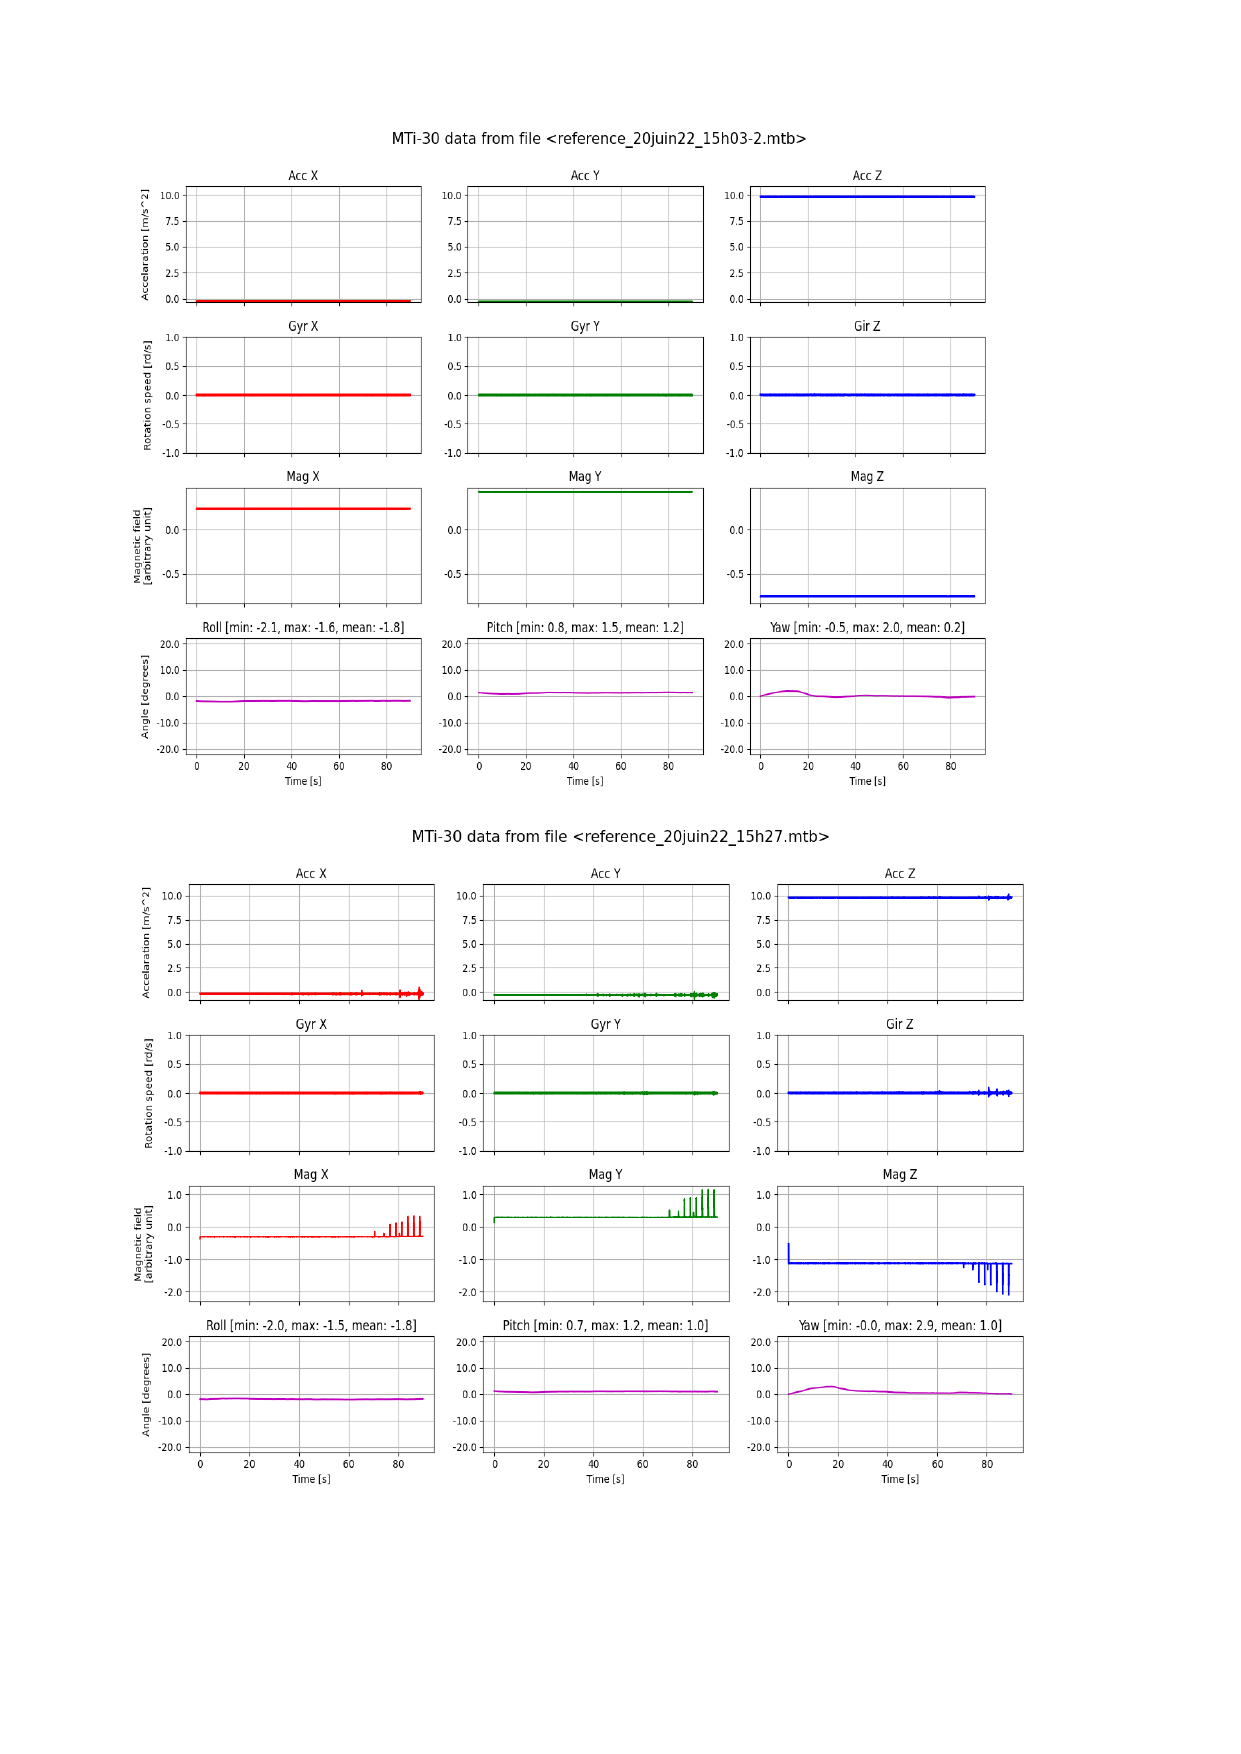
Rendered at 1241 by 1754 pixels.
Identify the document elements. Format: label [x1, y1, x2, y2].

picture [118, 118, 1080, 798]
picture [118, 816, 1123, 1496]
